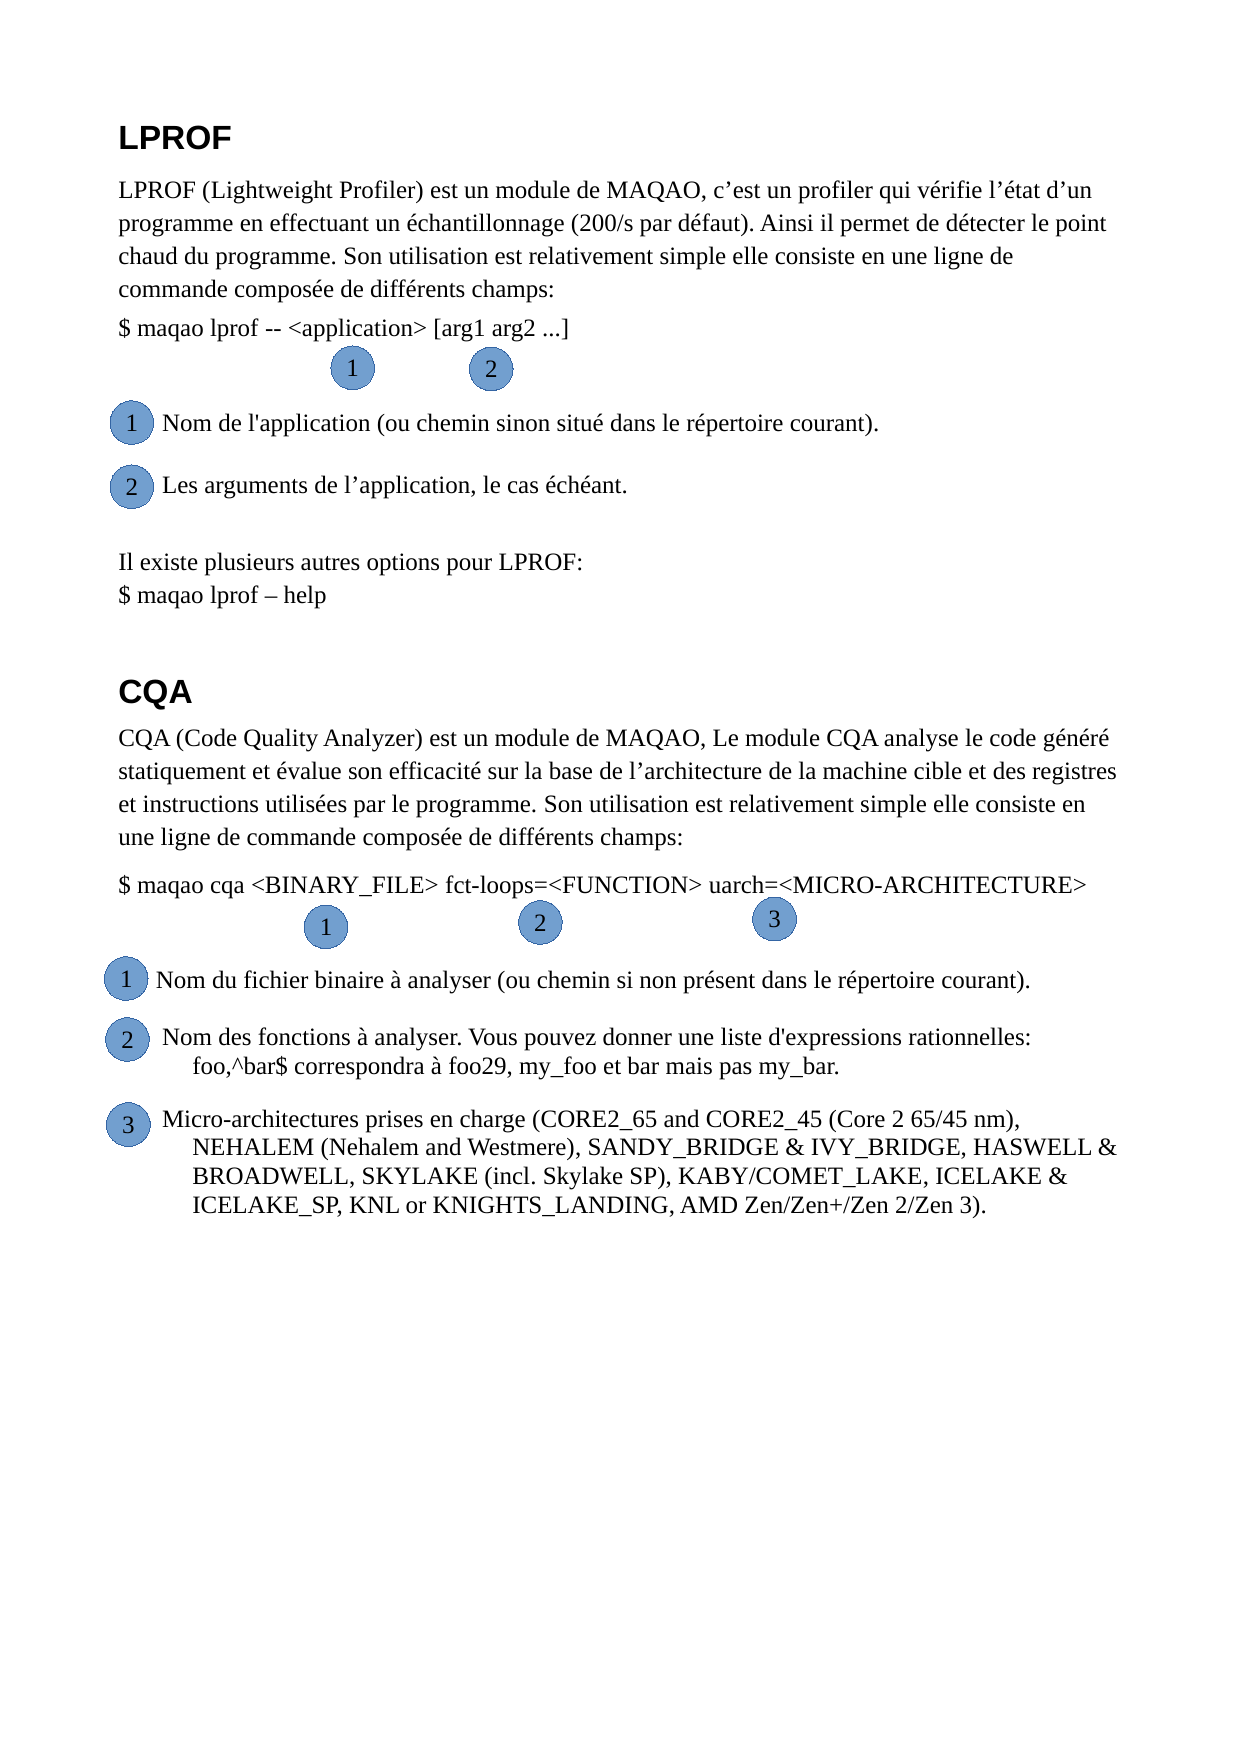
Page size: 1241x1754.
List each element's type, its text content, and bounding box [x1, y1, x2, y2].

text $ maqao cqa <BINARY_FILE> fct-loops=<FUNCTION> uarch=<MICRO-ARCHITECTURE> [118, 870, 1122, 898]
text Nom des fonctions à analyser. Vous pouvez donner une liste d'expressions rationnelles: foo,^bar$ correspondra à foo29, my_foo et bar mais pas my_bar. [118, 1022, 1122, 1080]
text CQA (Code Quality Analyzer) est un module de MAQAO, Le module CQA analyse le code généré statiquement et évalue son efficacité sur la base de l’architecture de la machine cible et des registres et instructions utilisées par le programme. Son utilisation est relativement simple elle consiste en une ligne de commande composée de différents champs: [118, 723, 1122, 851]
text $ maqao lprof – help [118, 580, 1122, 608]
text Nom de l'application (ou chemin sinon situé dans le répertoire courant). [149, 408, 1122, 437]
text $ maqao lprof -- <application> [arg1 arg2 ...] [118, 313, 1122, 342]
text LPROF (Lightweight Profiler) est un module de MAQAO, c’est un profiler qui vérifie l’état d’un programme en effectuant un échantillonnage (200/s par défaut). Ainsi il permet de détecter le point chaud du programme. Son utilisation est relativement simple elle consiste en une ligne de commande composée de différents champs: [118, 175, 1122, 303]
subtitle LPROF [118, 118, 1122, 157]
text Il existe plusieurs autres options pour LPROF: [118, 547, 1122, 575]
text Les arguments de l’application, le cas échéant. [147, 470, 1122, 498]
text Micro-architectures prises en charge (CORE2_65 and CORE2_45 (Core 2 65/45 nm), NEHALEM (Nehalem and Westmere), SANDY_BRIDGE & IVY_BRIDGE, HASWELL & BROADWELL, SKYLAKE (incl. Skylake SP), KABY/COMET_LAKE, ICELAKE & ICELAKE_SP, KNL or KNIGHTS_LANDING, AMD Zen/Zen+/Zen 2/Zen 3). [118, 1104, 1122, 1219]
subtitle CQA [118, 672, 1122, 711]
text Nom du fichier binaire à analyser (ou chemin si non présent dans le répertoire courant). [143, 965, 1122, 994]
